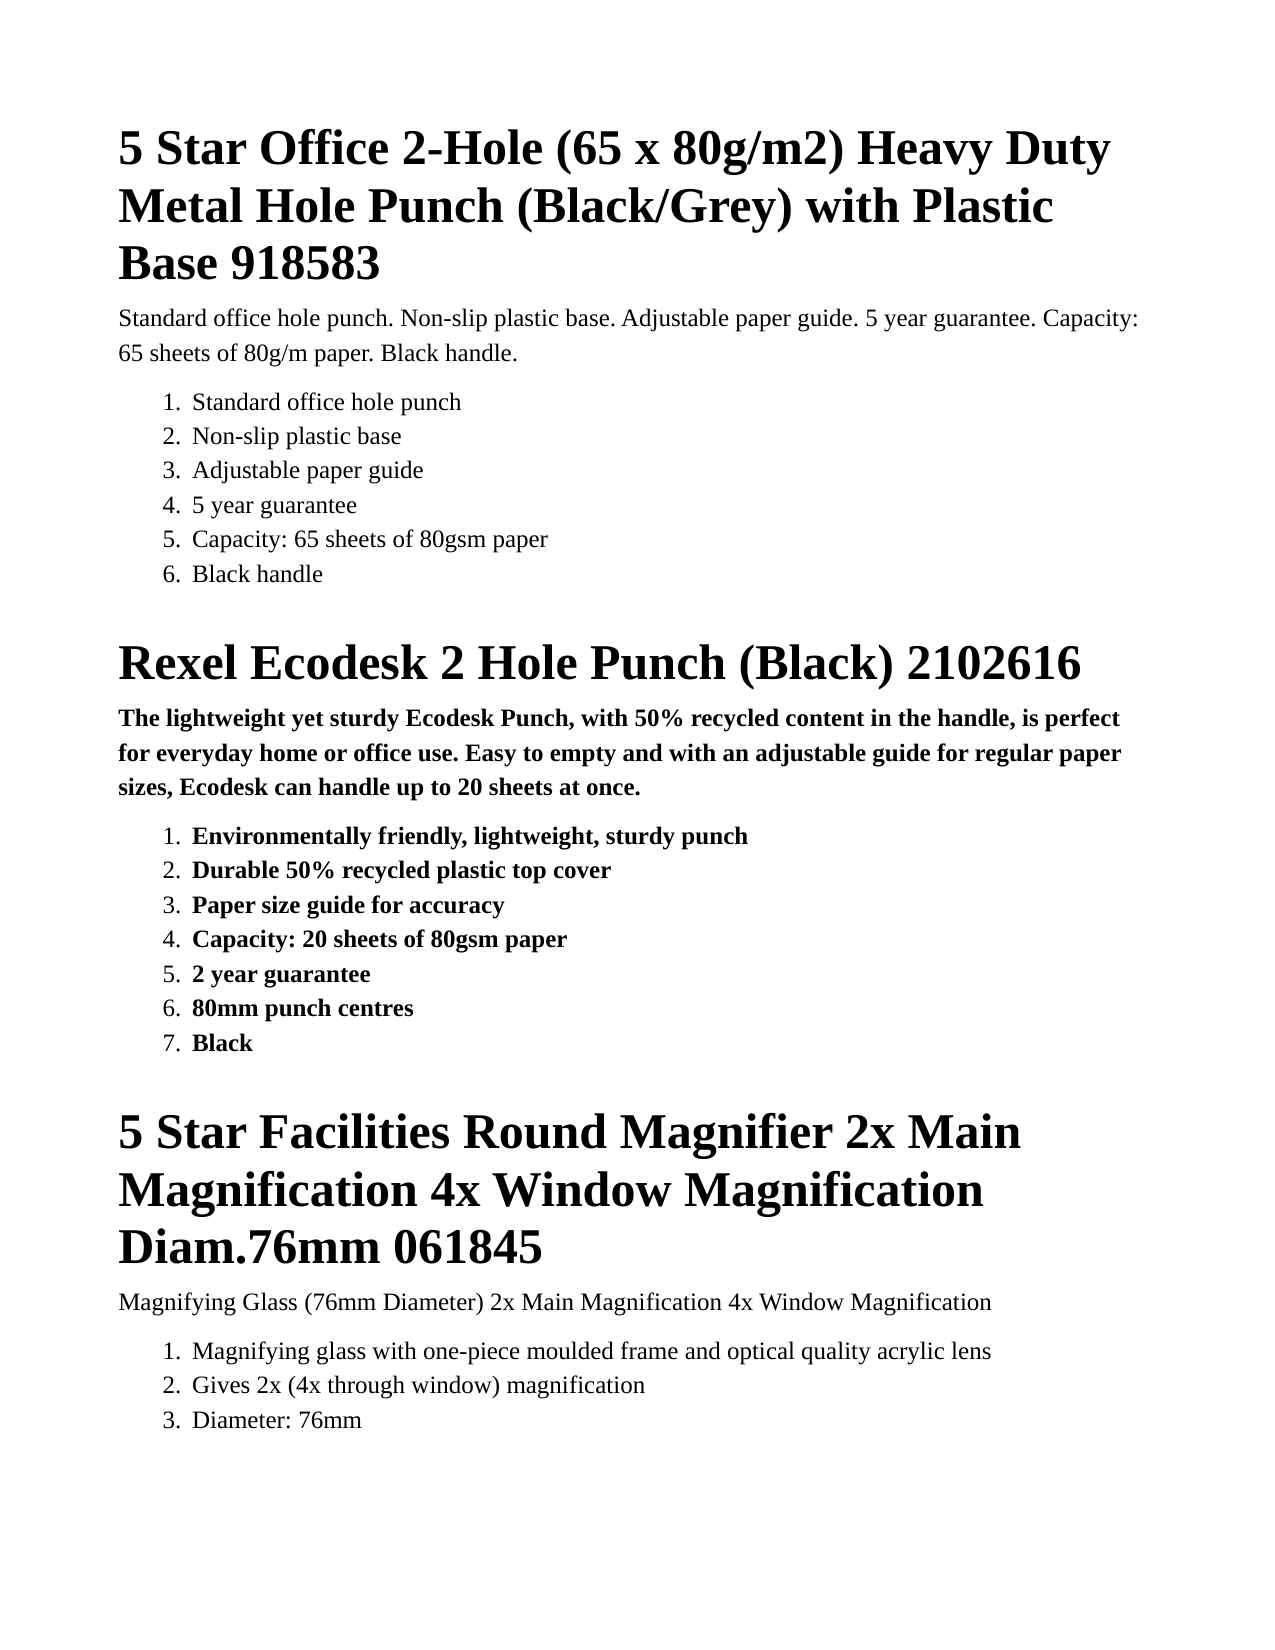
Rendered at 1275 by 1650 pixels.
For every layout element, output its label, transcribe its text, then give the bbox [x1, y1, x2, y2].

subtitle 5 Star Office 2-Hole (65 x 80g/m2) Heavy Duty Metal Hole Punch (Black/Grey) with Plastic Base 918583 [118, 118, 1157, 291]
list 5 year guarantee [162, 490, 1157, 519]
list Durable 50% recycled plastic top cover [162, 856, 1157, 884]
text Standard office hole punch. Non-slip plastic base. Adjustable paper guide. 5 year guarantee. Capacity: 65 sheets of 80g/m paper. Black handle. [118, 303, 1157, 366]
list Black handle [162, 559, 1157, 588]
list Magnifying glass with one-piece moulded frame and optical quality acrylic lens [162, 1336, 1157, 1365]
list Diameter: 76mm [162, 1405, 1157, 1434]
text Magnifying Glass (76mm Diameter) 2x Main Magnification 4x Window Magnification [118, 1287, 1157, 1316]
text The lightweight yet sturdy Ecodesk Punch, with 50% recycled content in the handle, is perfect for everyday home or office use. Easy to empty and with an adjustable guide for regular paper sizes, Ecodesk can handle up to 20 sheets at once. [118, 703, 1157, 801]
list Environmentally friendly, lightweight, sturdy punch [162, 821, 1157, 850]
list Non-slip plastic base [162, 421, 1157, 450]
subtitle 5 Star Facilities Round Magnifier 2x Main Magnification 4x Window Magnification Diam.76mm 061845 [118, 1102, 1157, 1274]
subtitle Rexel Ecodesk 2 Hole Punch (Black) 2102616 [118, 633, 1157, 691]
list 80mm punch centres [162, 993, 1157, 1022]
list 2 year guarantee [162, 959, 1157, 988]
list Gives 2x (4x through window) magnification [162, 1371, 1157, 1399]
list Standard office hole punch [162, 387, 1157, 415]
list Capacity: 20 sheets of 80gsm paper [162, 924, 1157, 953]
list Adjustable paper guide [162, 456, 1157, 484]
list Paper size guide for accuracy [162, 890, 1157, 919]
list Capacity: 65 sheets of 80gsm paper [162, 524, 1157, 553]
list Black [162, 1028, 1157, 1057]
